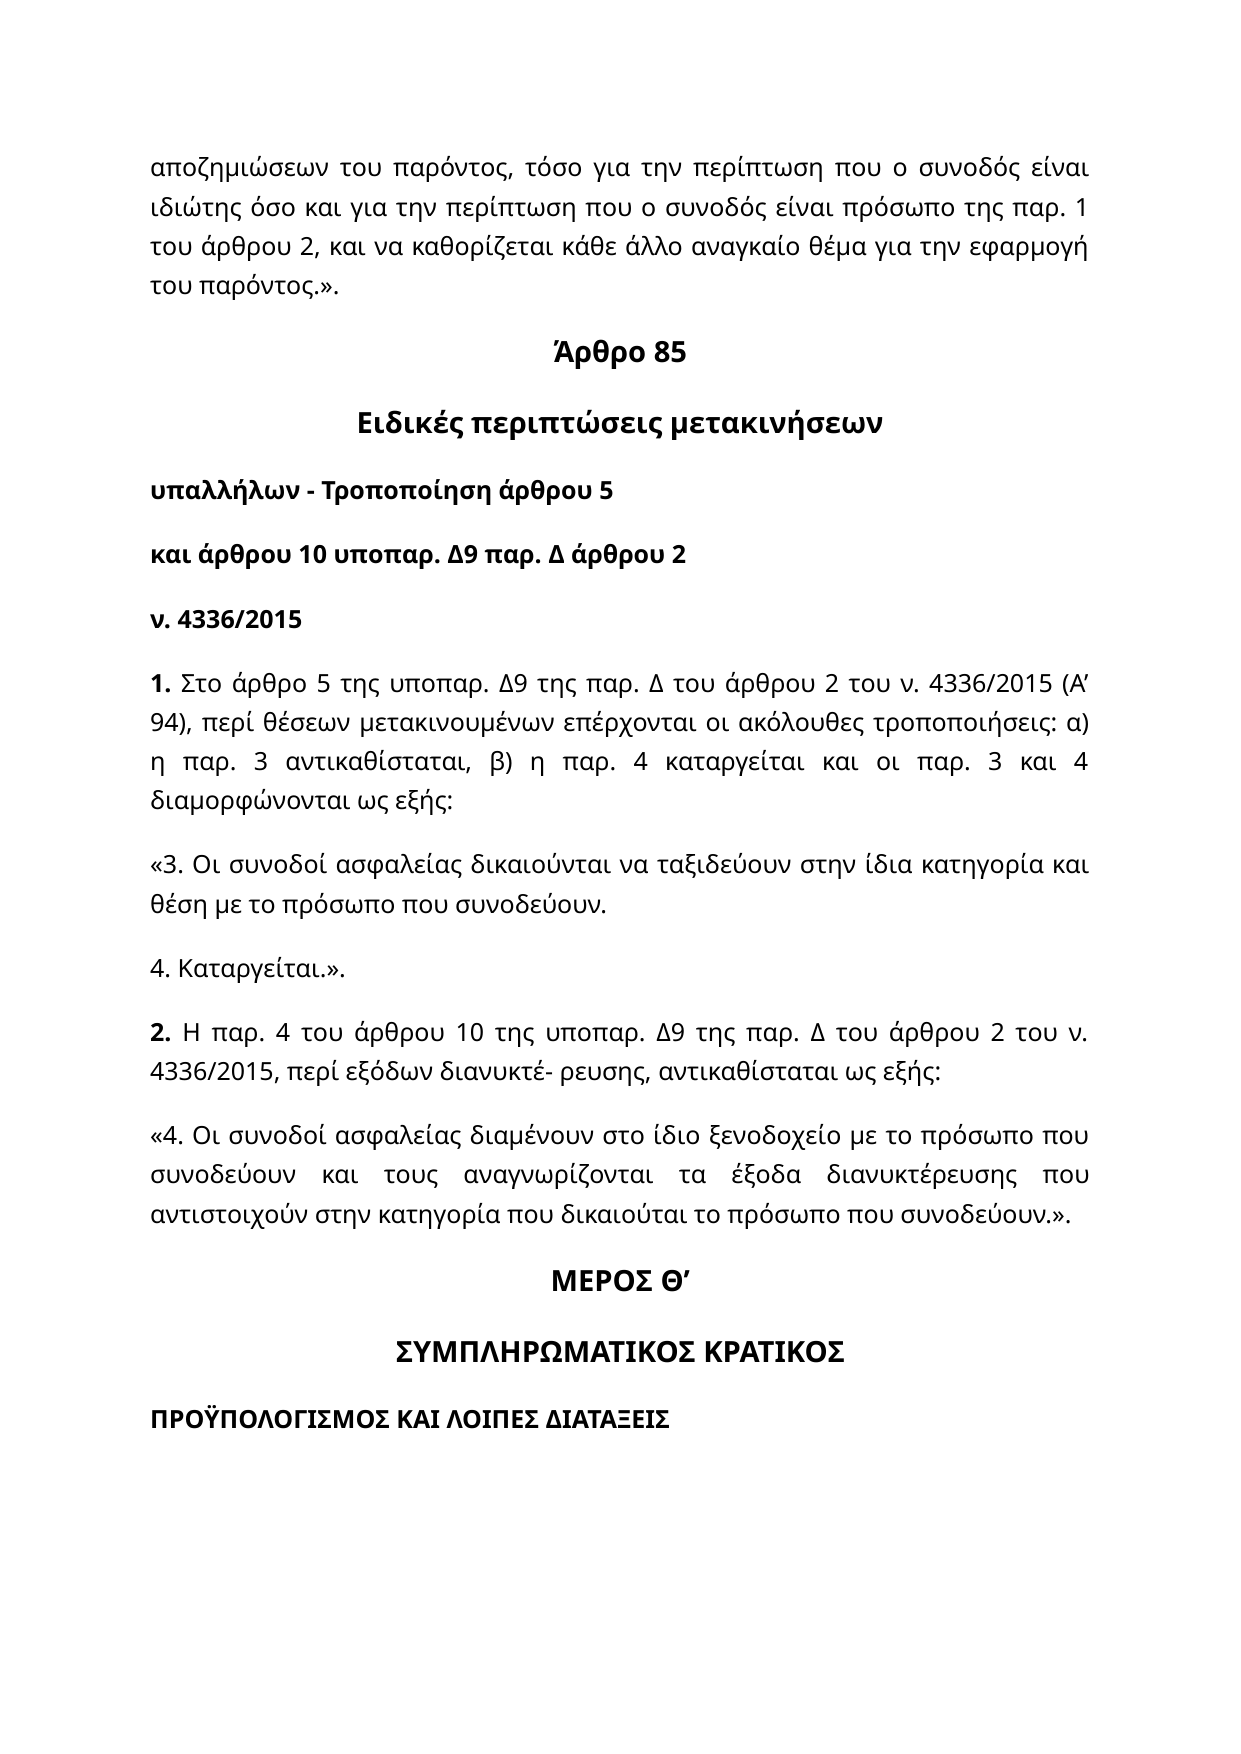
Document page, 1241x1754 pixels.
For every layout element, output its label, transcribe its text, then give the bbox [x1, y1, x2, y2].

text ΠΡΟΫΠΟΛΟΓΙΣΜΟΣ ΚΑΙ ΛΟΙΠΕΣ ΔΙΑΤΑΞΕΙΣ [150, 1402, 1090, 1436]
text ν. 4336/2015 [150, 601, 1090, 635]
text 2. Η παρ. 4 του άρθρου 10 της υποπαρ. Δ9 της παρ. Δ του άρθρου 2 του ν. 4336/2015, περί εξόδων διανυκτέ- ρευσης, αντικαθίσταται ως εξής: [150, 1014, 1090, 1088]
text «4. Οι συνοδοί ασφαλείας διαμένουν στο ίδιο ξενοδοχείο με το πρόσωπο που συνοδεύουν και τους αναγνωρίζονται τα έξοδα διανυκτέρευσης που αντιστοιχούν στην κατηγορία που δικαιούται το πρόσωπο που συνοδεύουν.». [150, 1118, 1090, 1230]
subtitle Άρθρο 85 [150, 332, 1090, 371]
text και άρθρου 10 υποπαρ. Δ9 παρ. Δ άρθρου 2 [150, 537, 1090, 571]
text αποζημιώσεων του παρόντος, τόσο για την περίπτωση που ο συνοδός είναι ιδιώτης όσο και για την περίπτωση που ο συνοδός είναι πρόσωπο της παρ. 1 του άρθρου 2, και να καθορίζεται κάθε άλλο αναγκαίο θέμα για την εφαρμογή του παρόντος.». [150, 150, 1090, 302]
subtitle ΣΥΜΠΛΗΡΩΜΑΤΙΚΟΣ ΚΡΑΤΙΚΟΣ [150, 1331, 1090, 1371]
text υπαλλήλων - Τροποποίηση άρθρου 5 [150, 473, 1090, 507]
text «3. Οι συνοδοί ασφαλείας δικαιούνται να ταξιδεύουν στην ίδια κατηγορία και θέση με το πρόσωπο που συνοδεύουν. [150, 847, 1090, 920]
subtitle ΜΕΡΟΣ Θ’ [150, 1260, 1090, 1300]
text 1. Στο άρθρο 5 της υποπαρ. Δ9 της παρ. Δ του άρθρου 2 του ν. 4336/2015 (Α’ 94), περί θέσεων μετακινουμένων επέρχονται οι ακόλουθες τροποποιήσεις: α) η παρ. 3 αντικαθίσταται, β) η παρ. 4 καταργείται και οι παρ. 3 και 4 διαμορφώνονται ως εξής: [150, 665, 1090, 817]
text 4. Καταργείται.». [150, 950, 1090, 984]
subtitle Ειδικές περιπτώσεις μετακινήσεων [150, 402, 1090, 442]
